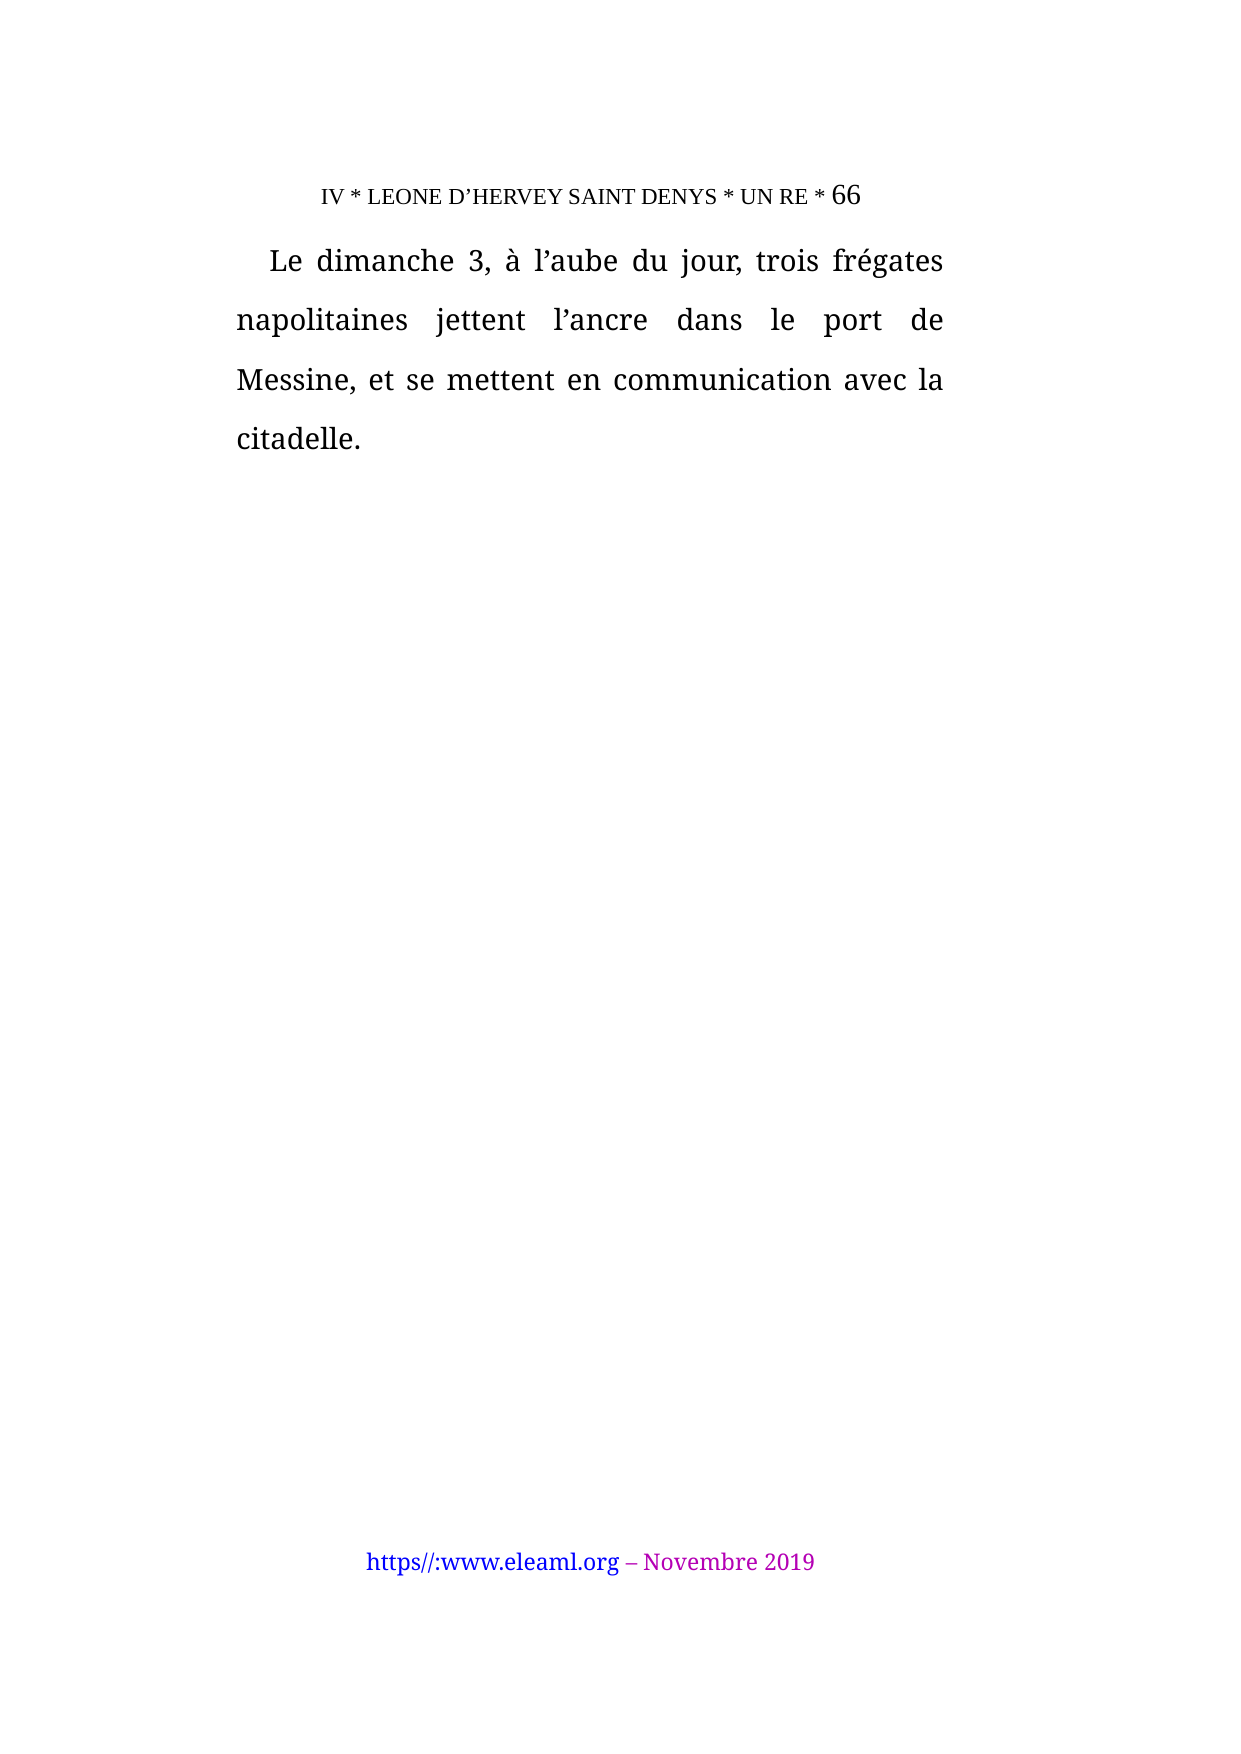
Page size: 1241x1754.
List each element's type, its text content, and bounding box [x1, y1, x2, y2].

text Le dimanche 3, à l’aube du jour, trois frégates napolitaines jettent l’ancre dans le port de Messine, et se mettent en communication avec la citadelle. [236, 240, 945, 458]
